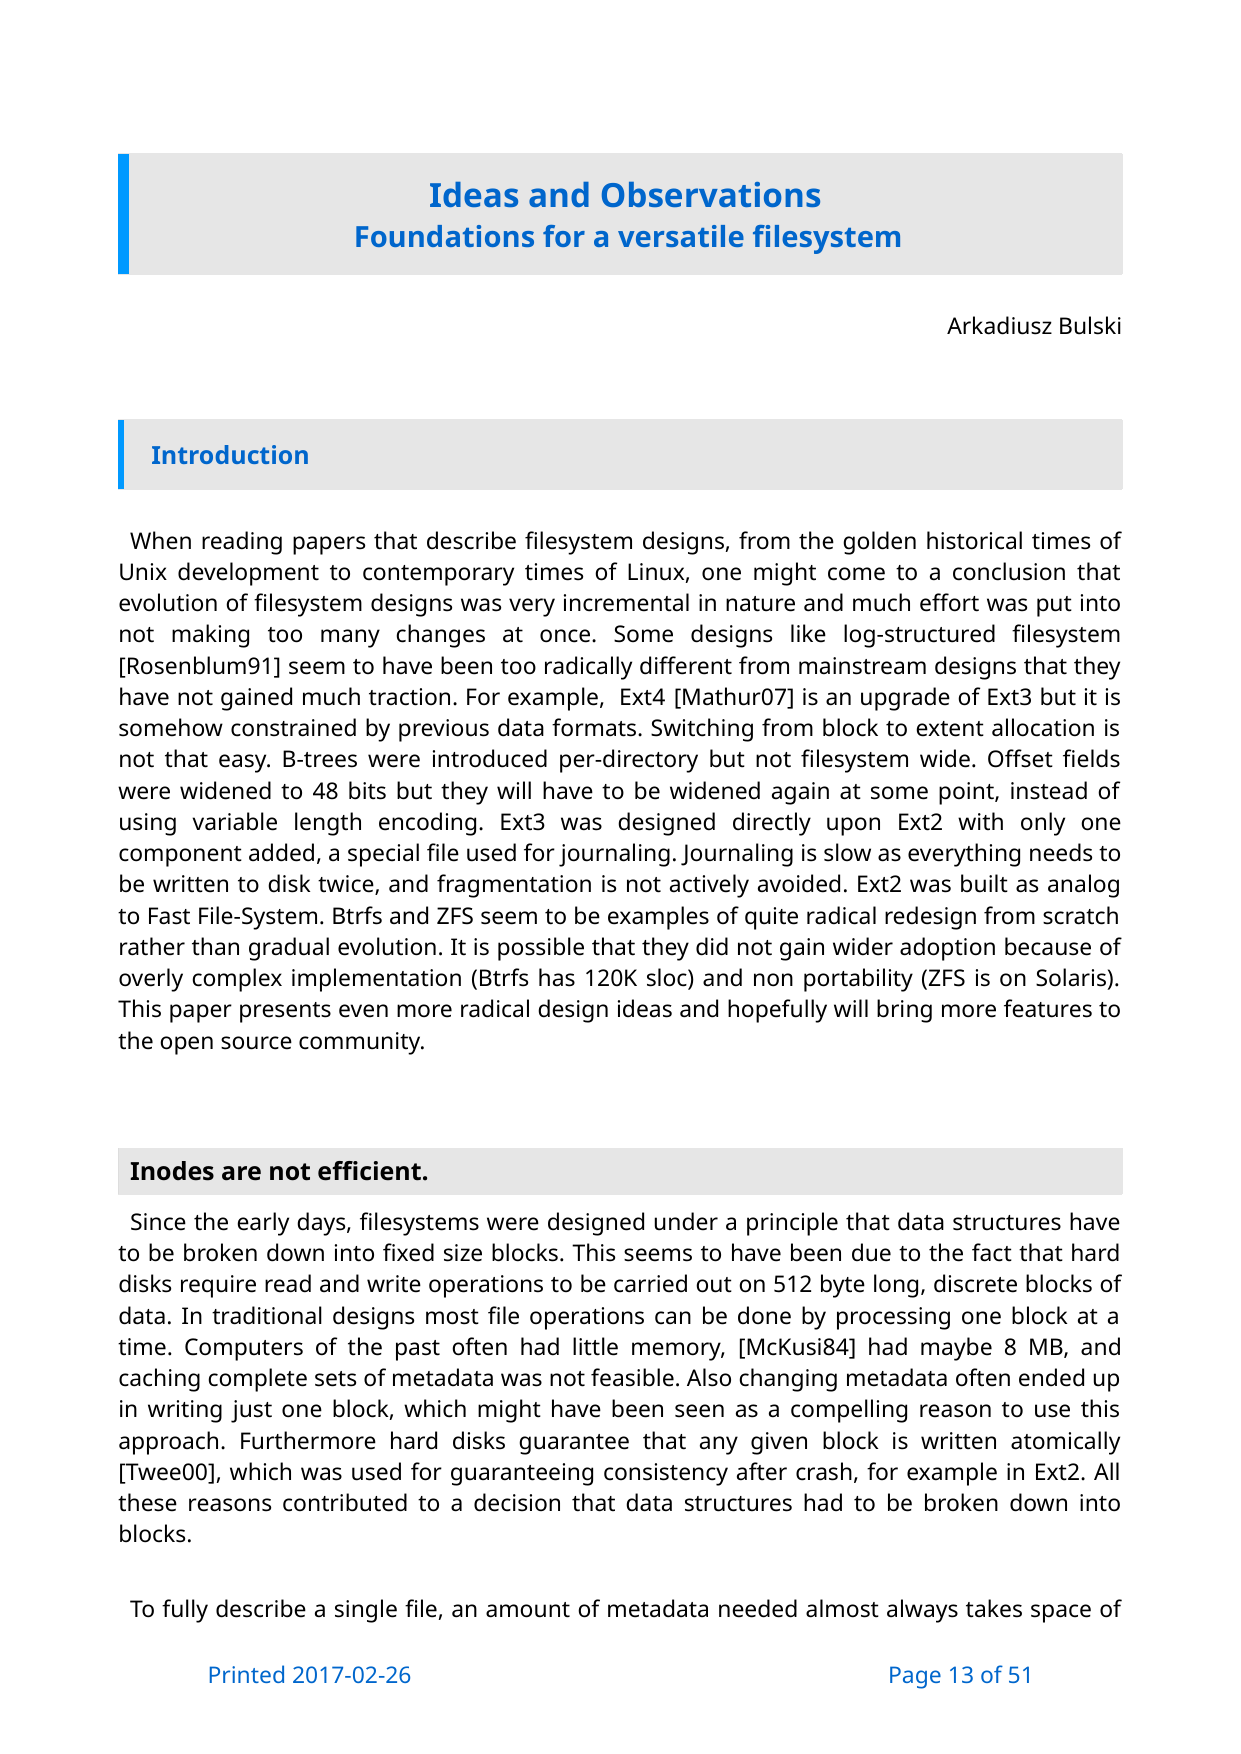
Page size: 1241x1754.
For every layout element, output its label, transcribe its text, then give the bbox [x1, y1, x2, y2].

text Since the early days, filesystems were designed under a principle that data structures have to be broken down into fixed size blocks. This seems to have been due to the fact that hard disks require read and write operations to be carried out on 512 byte long, discrete blocks of data. In traditional designs most file operations can be done by processing one block at a time. Computers of the past often had little memory, [McKusi84] had maybe 8 MB, and caching complete sets of metadata was not feasible. Also changing metadata often ended up in writing just one block, which might have been seen as a compelling reason to use this approach. Furthermore hard disks guarantee that any given block is written atomically [Twee00], which was used for guaranteeing consistency after crash, for example in Ext2. All these reasons contributed to a decision that data structures had to be broken down into blocks. [118, 1206, 1122, 1549]
subtitle Introduction [124, 421, 1122, 489]
subtitle Ideas and Observations Foundations for a versatile filesystem [129, 155, 1122, 274]
subtitle Inodes are not efficient. [119, 1149, 1122, 1194]
text Arkadiusz Bulski [118, 310, 1122, 341]
text When reading papers that describe filesystem designs, from the golden historical times of Unix development to contemporary times of Linux, one might come to a conclusion that evolution of filesystem designs was very incremental in nature and much effort was put into not making too many changes at once. Some designs like log-structured filesystem [Rosenblum91] seem to have been too radically different from mainstream designs that they have not gained much traction. For example, Ext4 [Mathur07] is an upgrade of Ext3 but it is somehow constrained by previous data formats. Switching from block to extent allocation is not that easy. B-trees were introduced per-directory but not filesystem wide. Offset fields were widened to 48 bits but they will have to be widened again at some point, instead of using variable length encoding. Ext3 was designed directly upon Ext2 with only one component added, a special file used for journaling. Journaling is slow as everything needs to be written to disk twice, and fragmentation is not actively avoided. Ext2 was built as analog to Fast File-System. Btrfs and ZFS seem to be examples of quite radical redesign from scratch rather than gradual evolution. It is possible that they did not gain wider adoption because of overly complex implementation (Btrfs has 120K sloc) and non portability (ZFS is on Solaris). This paper presents even more radical design ideas and hopefully will bring more features to the open source community. [118, 524, 1122, 1056]
text To fully describe a single file, an amount of metadata needed almost always takes space of [118, 1593, 1122, 1624]
